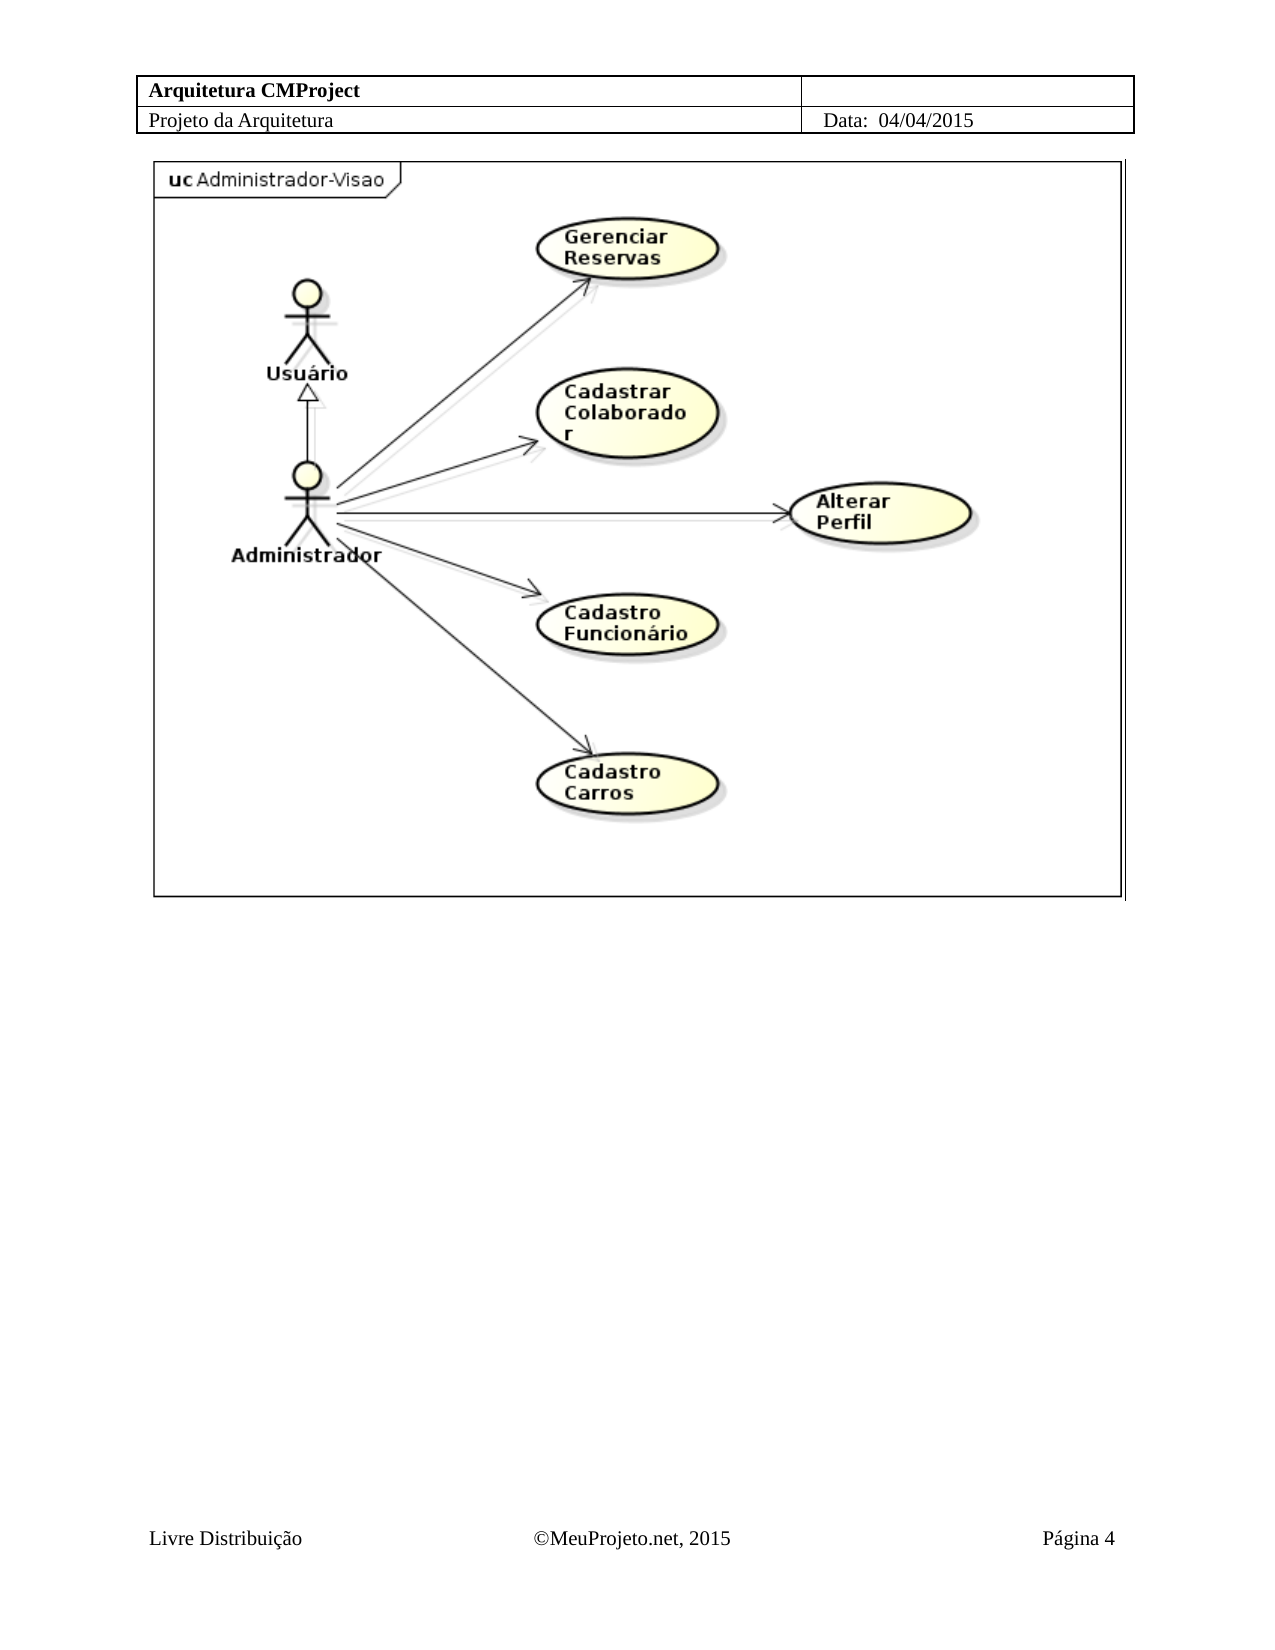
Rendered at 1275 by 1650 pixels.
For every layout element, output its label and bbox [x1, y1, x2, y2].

picture [152, 161, 1122, 899]
